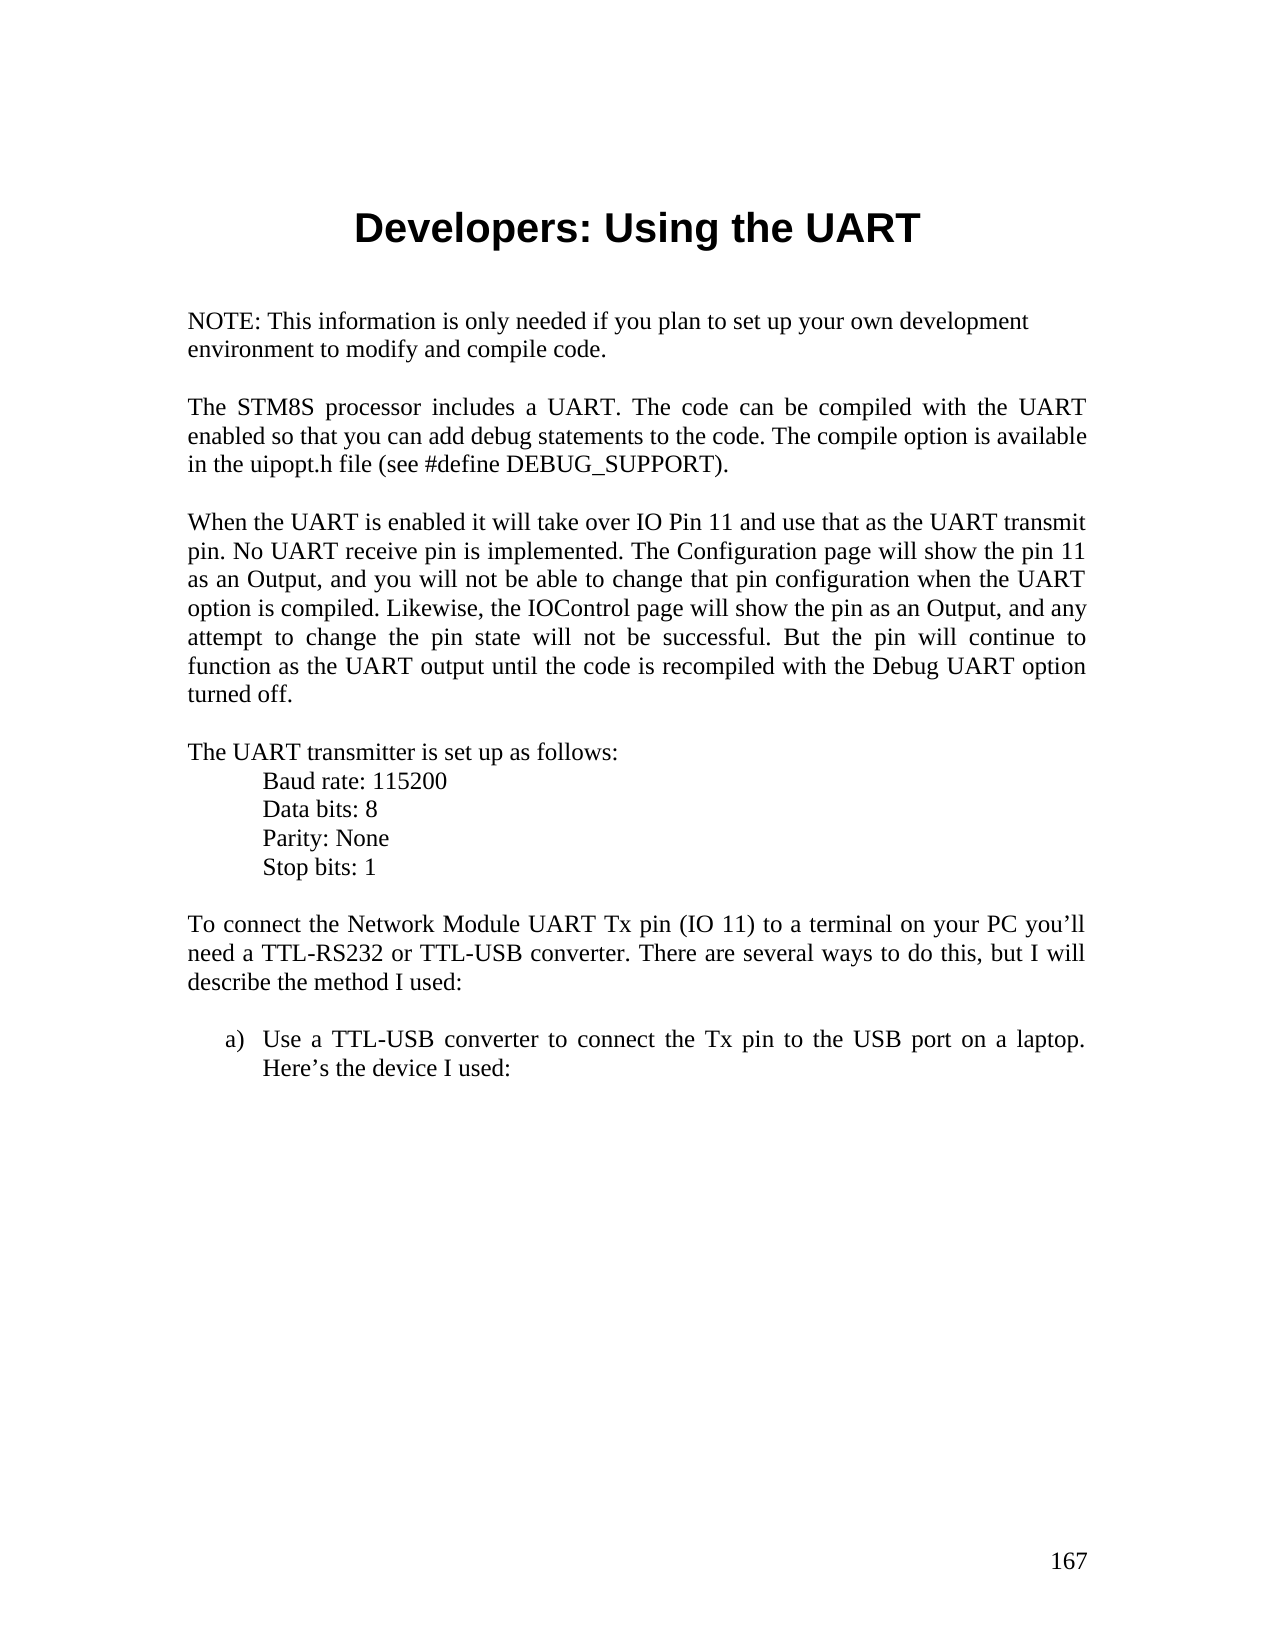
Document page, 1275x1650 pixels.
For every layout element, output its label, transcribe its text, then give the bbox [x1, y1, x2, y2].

text When the UART is enabled it will take over IO Pin 11 and use that as the UART transmit pin. No UART receive pin is implemented. The Configuration page will show the pin 11 as an Output, and you will not be able to change that pin configuration when the UART option is compiled. Likewise, the IOControl page will show the pin as an Output, and any attempt to change the pin state will not be successful. But the pin will continue to function as the UART output until the code is recompiled with the Debug UART option turned off. [187, 507, 1087, 708]
text Parity: None [262, 823, 1087, 852]
list Use a TTL-USB converter to connect the Tx pin to the USB port on a laptop. Here’s the device I used: [225, 1024, 1087, 1082]
text Data bits: 8 [262, 794, 1087, 823]
text Baud rate: 115200 [262, 766, 1087, 794]
text The UART transmitter is set up as follows: [187, 737, 1087, 766]
text NOTE: This information is only needed if you plan to set up your own development environment to modify and compile code. [187, 306, 1087, 363]
text Stop bits: 1 [262, 852, 1087, 881]
subtitle Developers: Using the UART [187, 204, 1087, 252]
text To connect the Network Module UART Tx pin (IO 11) to a terminal on your PC you’ll need a TTL-RS232 or TTL-USB converter. There are several ways to do this, but I will describe the method I used: [187, 909, 1087, 996]
text The STM8S processor includes a UART. The code can be compiled with the UART enabled so that you can add debug statements to the code. The compile option is available in the uipopt.h file (see #define DEBUG_SUPPORT). [187, 392, 1087, 478]
